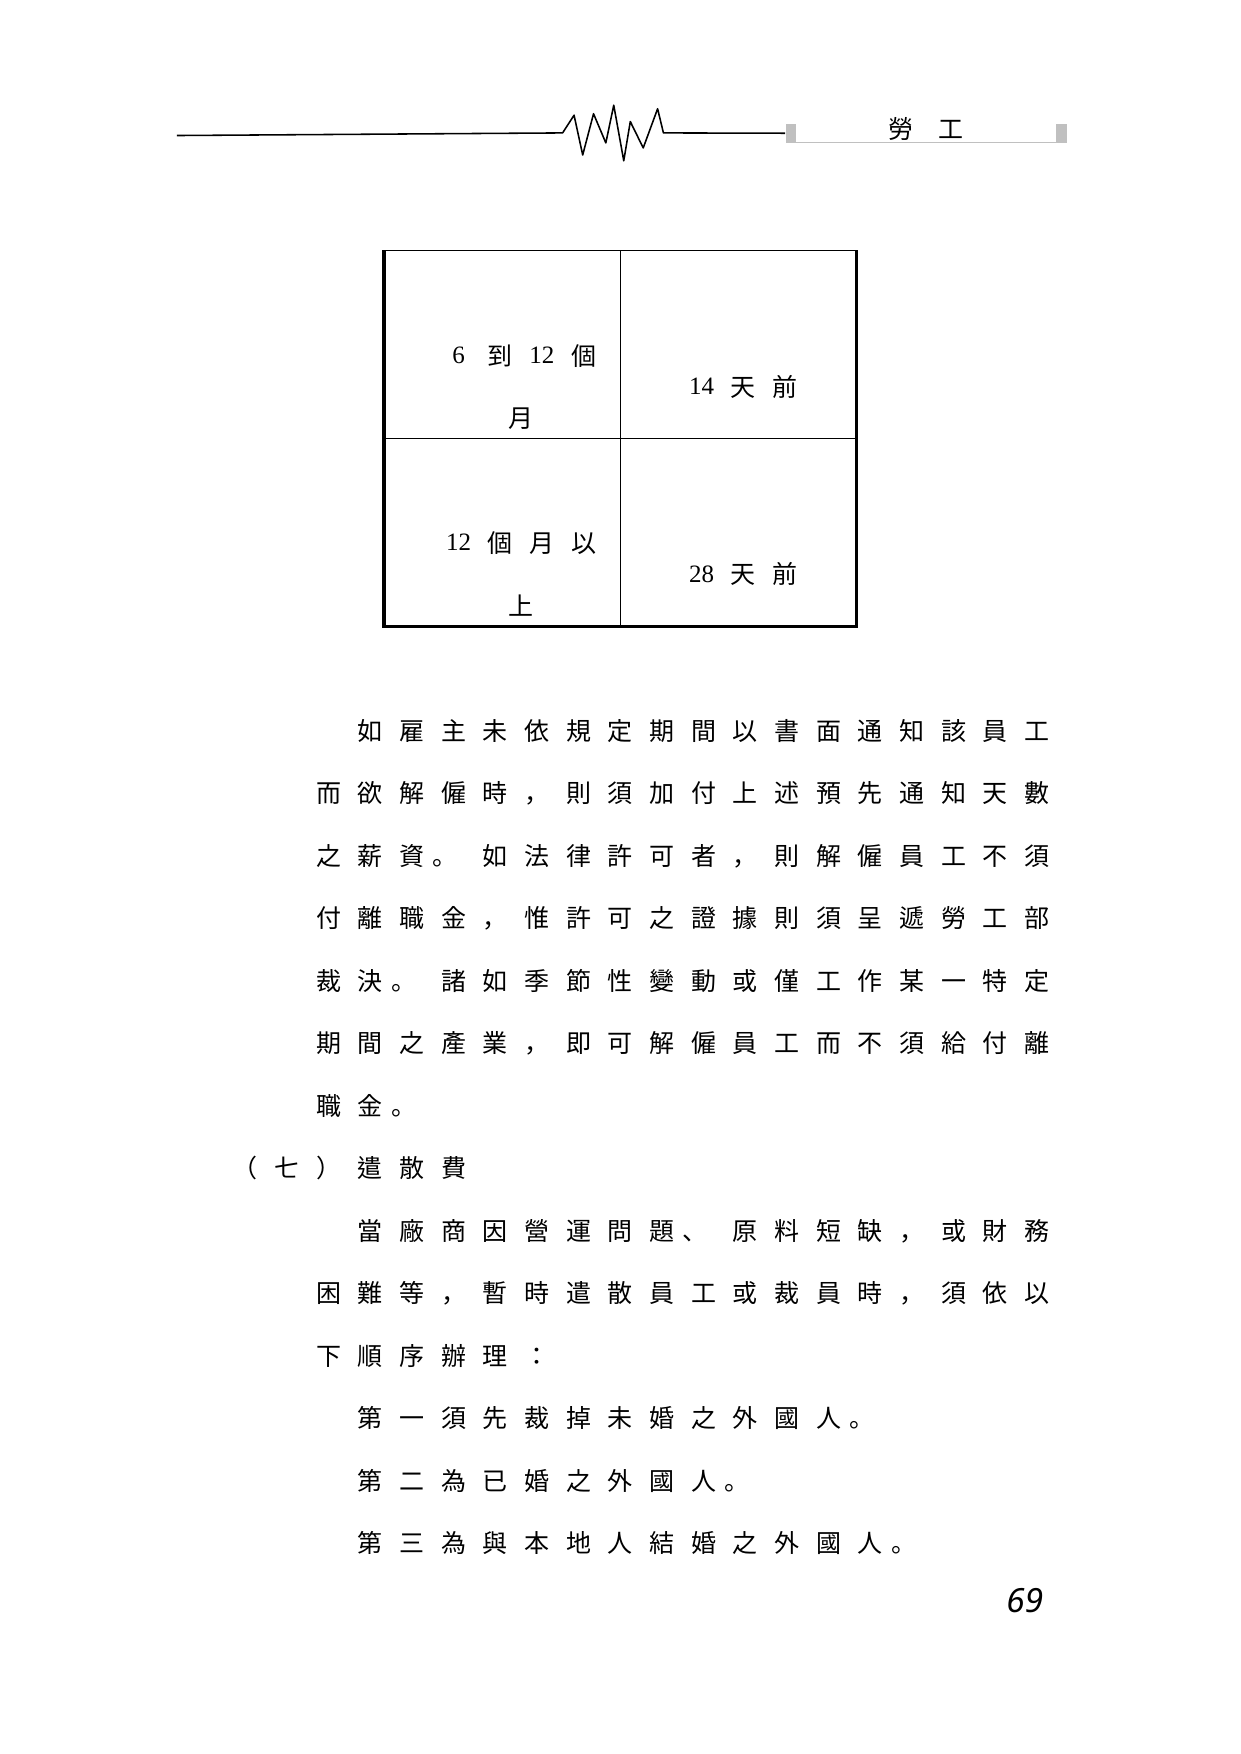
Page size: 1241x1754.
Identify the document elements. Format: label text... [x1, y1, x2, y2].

text （七）遣散費 [207, 1125, 1058, 1188]
table_cell 6到12個月 [386, 251, 620, 438]
text 第一須先裁掉未婚之外國人。 [281, 1375, 1058, 1438]
text 如雇主未依規定期間以書面通知該員工而欲解僱時，則須加付上述預先通知天數之薪資。如法律許可者，則解僱員工不須付離職金，惟許可之證據則須呈遞勞工部裁決。諸如季節性變動或僅工作某一特定期間之產業，即可解僱員工而不須給付離職金。 [281, 688, 1058, 1125]
table_cell 28天前 [621, 439, 855, 625]
table_cell 12個月以上 [386, 439, 620, 625]
text 第二為已婚之外國人。 [281, 1438, 1058, 1500]
text 第三為與本地人結婚之外國人。 [281, 1500, 1058, 1563]
table_cell 14天前 [621, 251, 855, 438]
text 當廠商因營運問題、原料短缺，或財務困難等，暫時遣散員工或裁員時，須依以下順序辦理： [281, 1188, 1058, 1375]
